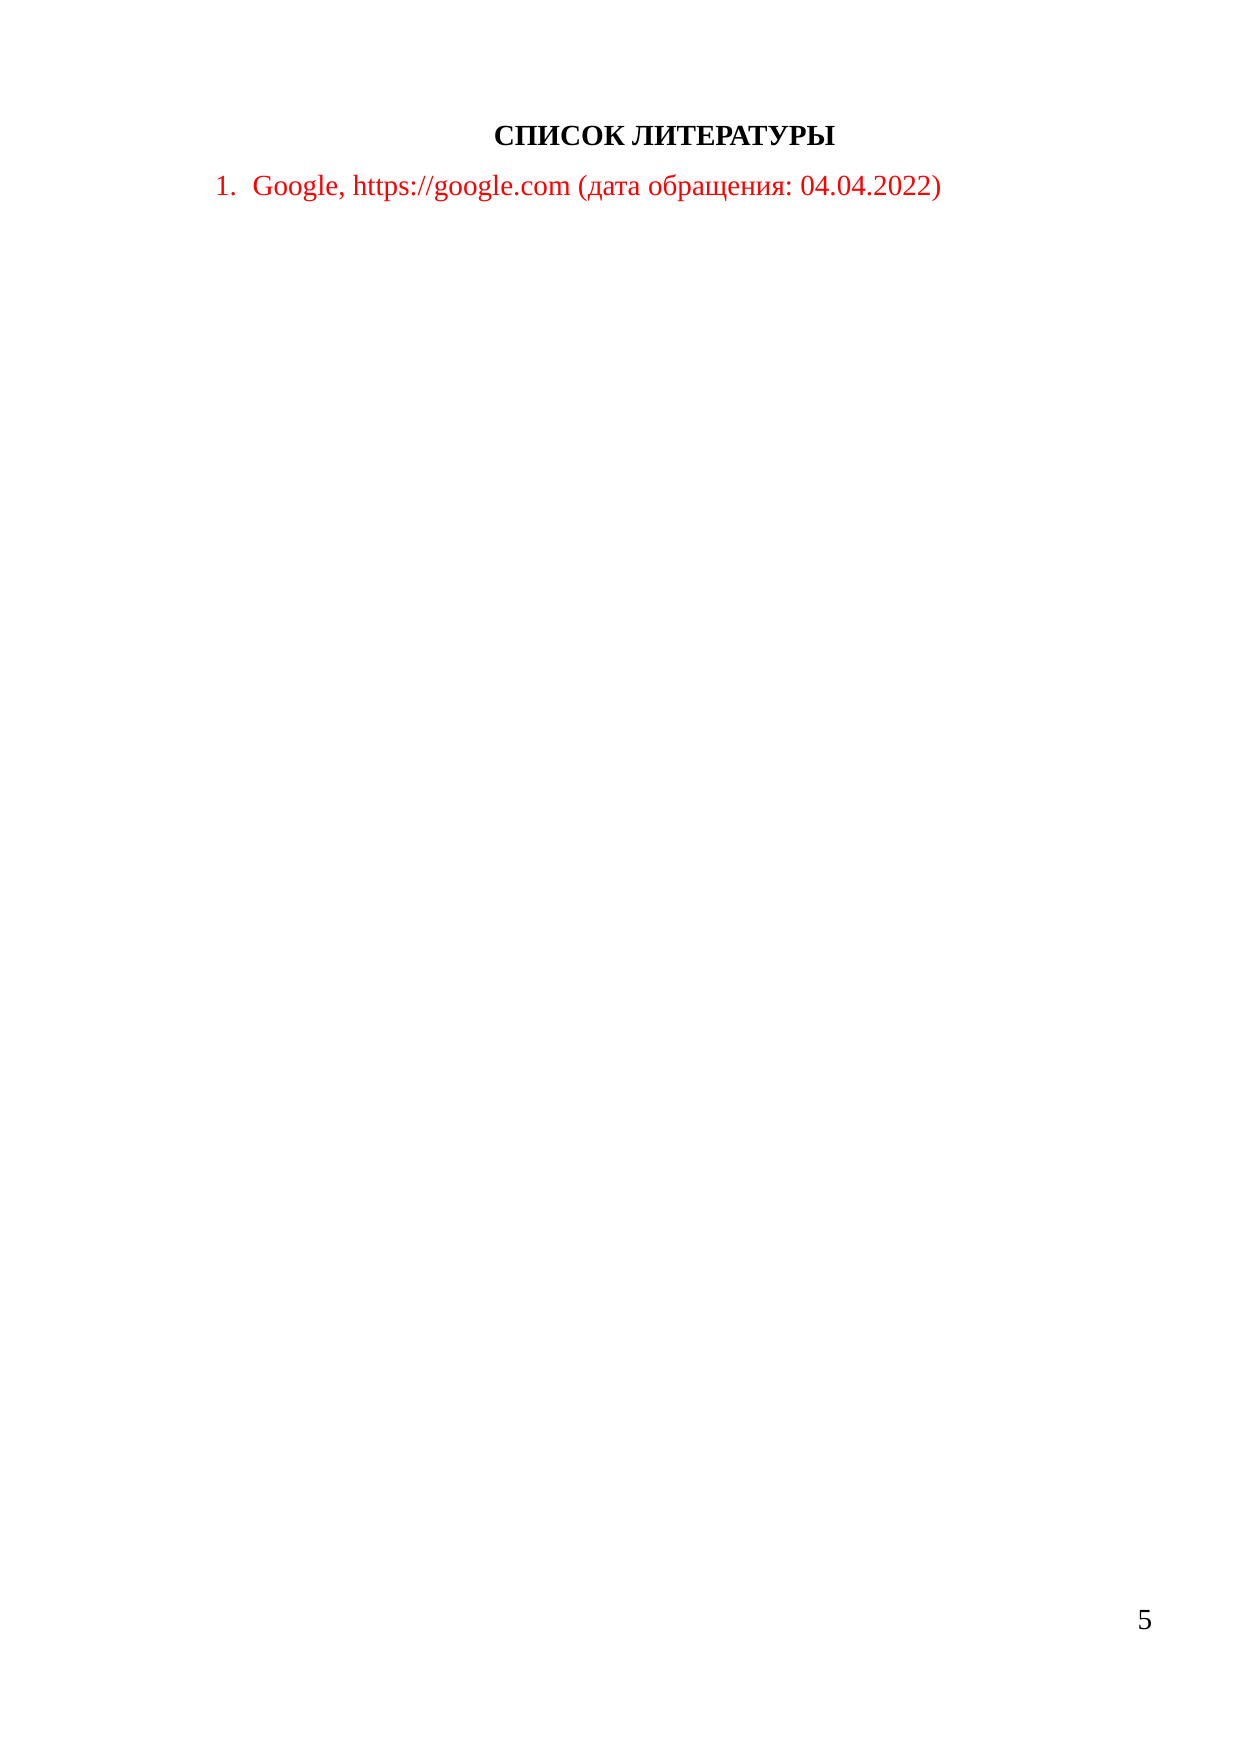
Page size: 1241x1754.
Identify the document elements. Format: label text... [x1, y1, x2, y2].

subtitle Список литературы [177, 118, 1152, 152]
list Google, https://google.com (дата обращения: 04.04.2022) [215, 168, 1152, 202]
